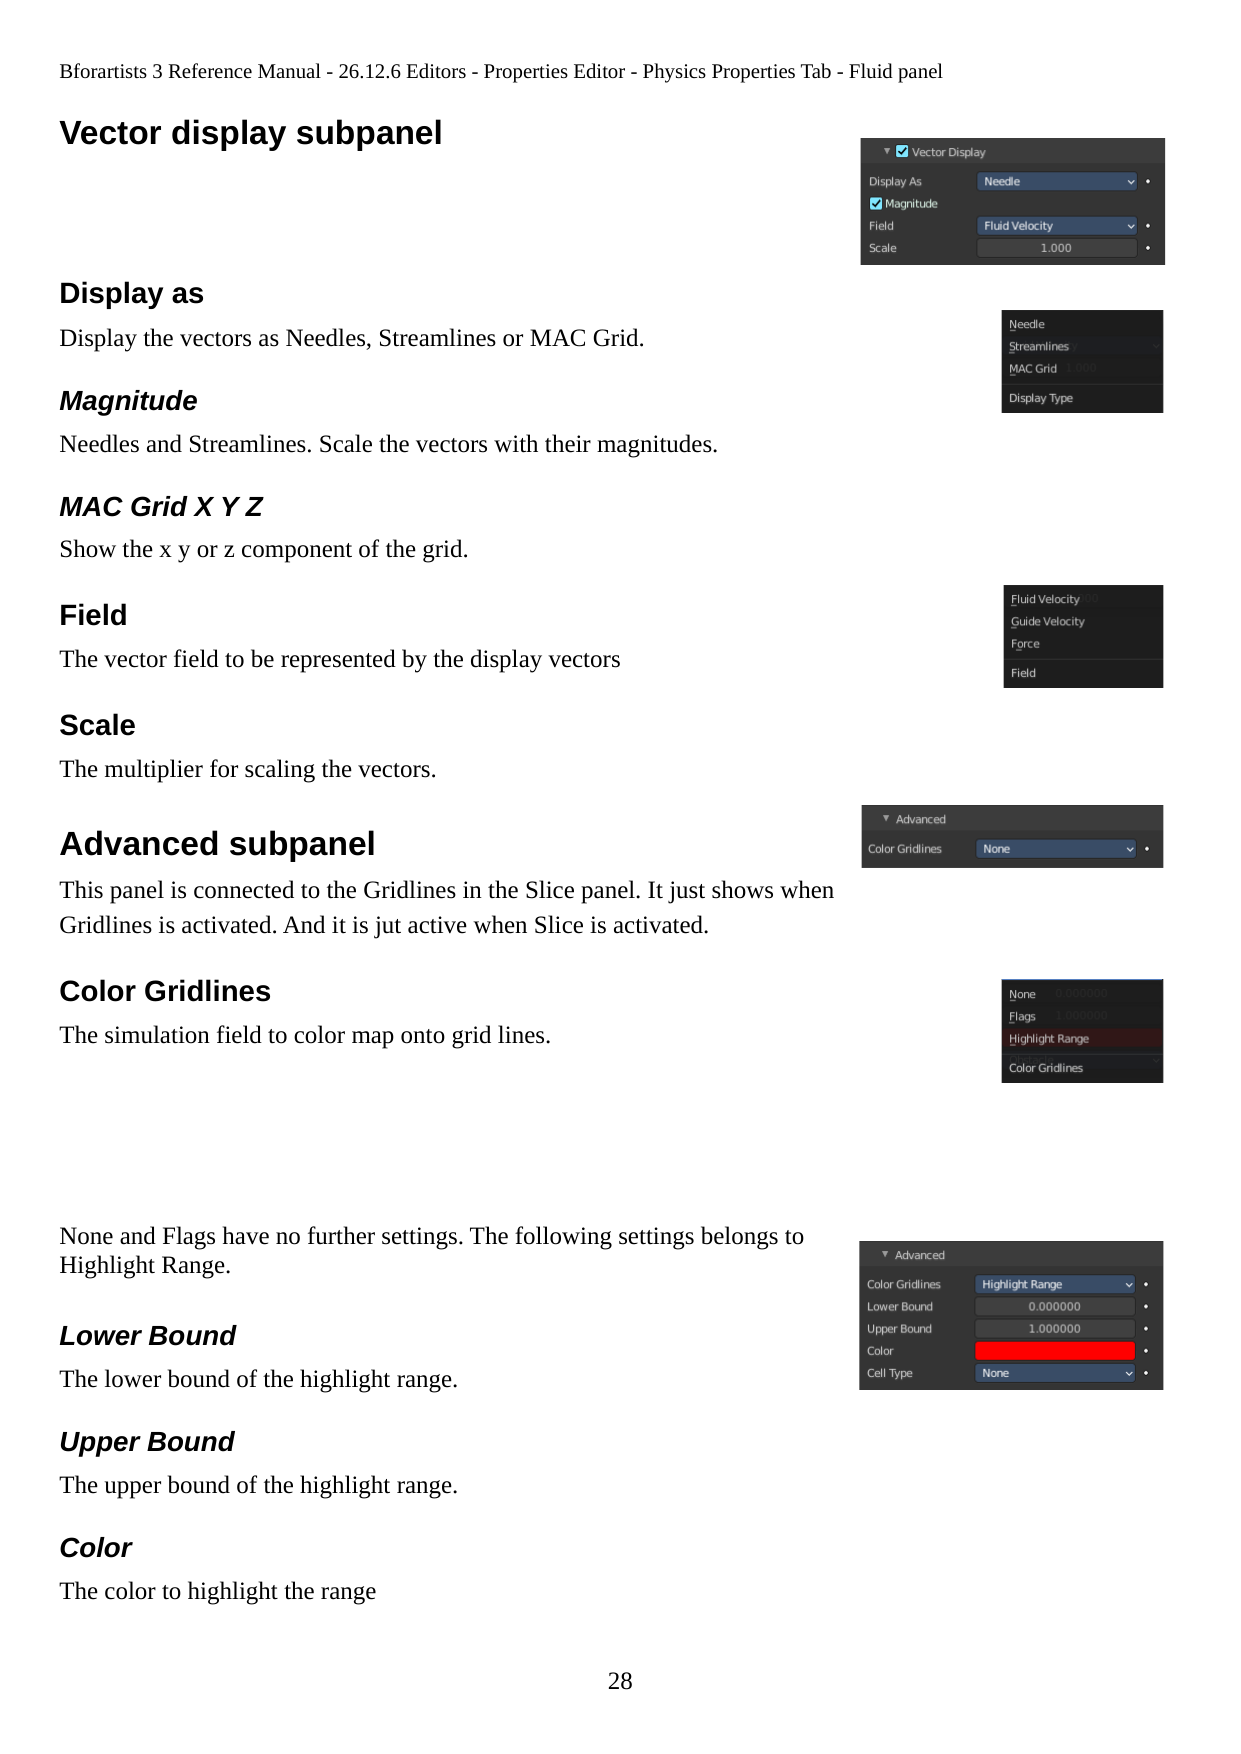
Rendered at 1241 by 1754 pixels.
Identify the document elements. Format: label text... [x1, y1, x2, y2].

text None and Flags have no further settings. The following settings belongs to Highlight Range. [59, 1221, 1181, 1278]
subtitle Color [59, 1532, 1181, 1563]
picture [1003, 585, 1164, 688]
subtitle [1164, 824, 1181, 863]
subtitle Vector display subpanel [59, 113, 1181, 151]
text The lower bound of the highlight range. [59, 1364, 1181, 1393]
subtitle Magnitude [59, 384, 1181, 416]
text The simulation field to color map onto grid lines. [59, 1020, 1001, 1048]
picture [859, 1241, 1164, 1390]
subtitle Upper Bound [59, 1426, 1181, 1458]
text The color to highlight the range [59, 1576, 1181, 1605]
subtitle Lower Bound [59, 1320, 859, 1352]
subtitle [1164, 1320, 1181, 1352]
text This panel is connected to the Gridlines in the Slice panel. It just shows when Gridlines is activated. And it is jut active when Slice is activated. [59, 875, 1181, 939]
subtitle MAC Grid X Y Z [59, 490, 1181, 522]
subtitle Scale [59, 708, 1181, 742]
subtitle [1164, 598, 1181, 632]
subtitle Display as [59, 276, 1181, 310]
picture [1001, 979, 1164, 1083]
text Show the x y or z component of the grid. [59, 534, 1181, 563]
subtitle Color Gridlines [59, 973, 1181, 1007]
text The upper bound of the highlight range. [59, 1470, 1181, 1499]
picture [860, 138, 1166, 265]
text Display the vectors as Needles, Streamlines or MAC Grid. [59, 323, 1001, 351]
subtitle Advanced subpanel [59, 824, 861, 863]
text The multiplier for scaling the vectors. [59, 754, 1181, 783]
picture [861, 805, 1164, 868]
picture [1001, 310, 1164, 413]
text The vector field to be represented by the display vectors [59, 644, 1003, 673]
subtitle Field [59, 598, 1003, 632]
text Needles and Streamlines. Scale the vectors with their magnitudes. [59, 429, 1181, 457]
